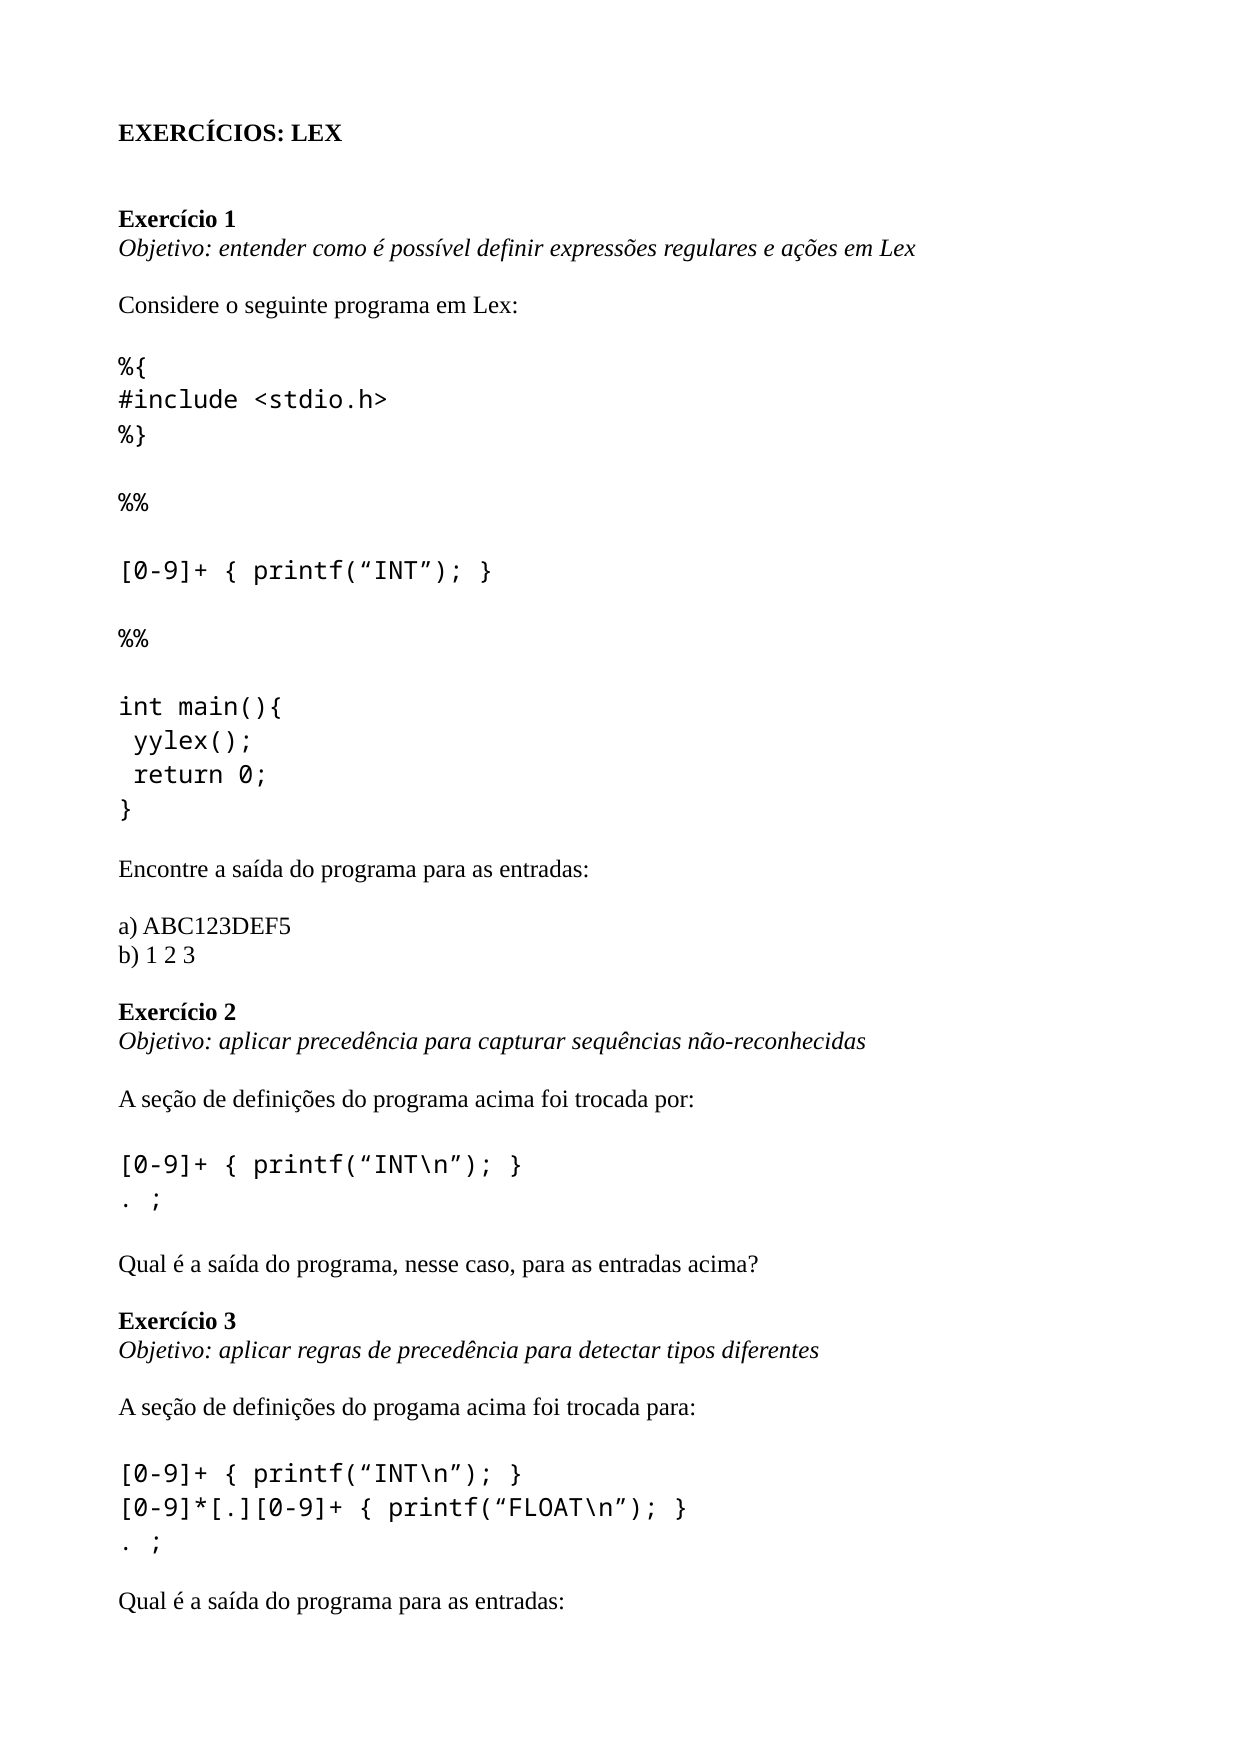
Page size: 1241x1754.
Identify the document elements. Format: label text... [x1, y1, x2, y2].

text %{ [118, 348, 1122, 382]
text %% [118, 484, 1122, 518]
text [0-9]+ { printf(“INT\n”); } [118, 1455, 1122, 1489]
text int main(){ [118, 689, 1122, 723]
text Qual é a saída do programa, nesse caso, para as entradas acima? [118, 1249, 1122, 1277]
text b) 1 2 3 [118, 940, 1122, 969]
text A seção de definições do progama acima foi trocada para: [118, 1392, 1122, 1421]
text Objetivo: entender como é possível definir expressões regulares e ações em Lex [118, 233, 1122, 262]
text Objetivo: aplicar regras de precedência para detectar tipos diferentes [118, 1335, 1122, 1364]
text %% [118, 621, 1122, 655]
text Qual é a saída do programa para as entradas: [118, 1586, 1122, 1615]
text EXERCÍCIOS: LEX [118, 118, 1122, 147]
text %} [118, 416, 1122, 450]
text Encontre a saída do programa para as entradas: [118, 854, 1122, 882]
text yylex(); [118, 723, 1122, 757]
text [0-9]+ { printf(“INT\n”); } [118, 1147, 1122, 1181]
text Exercício 2 [118, 997, 1122, 1026]
text Objetivo: aplicar precedência para capturar sequências não-reconhecidas [118, 1026, 1122, 1055]
text } [118, 791, 1122, 825]
text Considere o seguinte programa em Lex: [118, 291, 1122, 319]
text [0-9]+ { printf(“INT”); } [118, 552, 1122, 587]
text Exercício 3 [118, 1306, 1122, 1335]
text . ; [118, 1181, 1122, 1215]
text Exercício 1 [118, 204, 1122, 233]
text A seção de definições do programa acima foi trocada por: [118, 1084, 1122, 1112]
text [0-9]*[.][0-9]+ { printf(“FLOAT\n”); } [118, 1489, 1122, 1523]
text a) ABC123DEF5 [118, 911, 1122, 940]
text #include <stdio.h> [118, 382, 1122, 416]
text . ; [118, 1523, 1122, 1557]
text return 0; [118, 757, 1122, 791]
